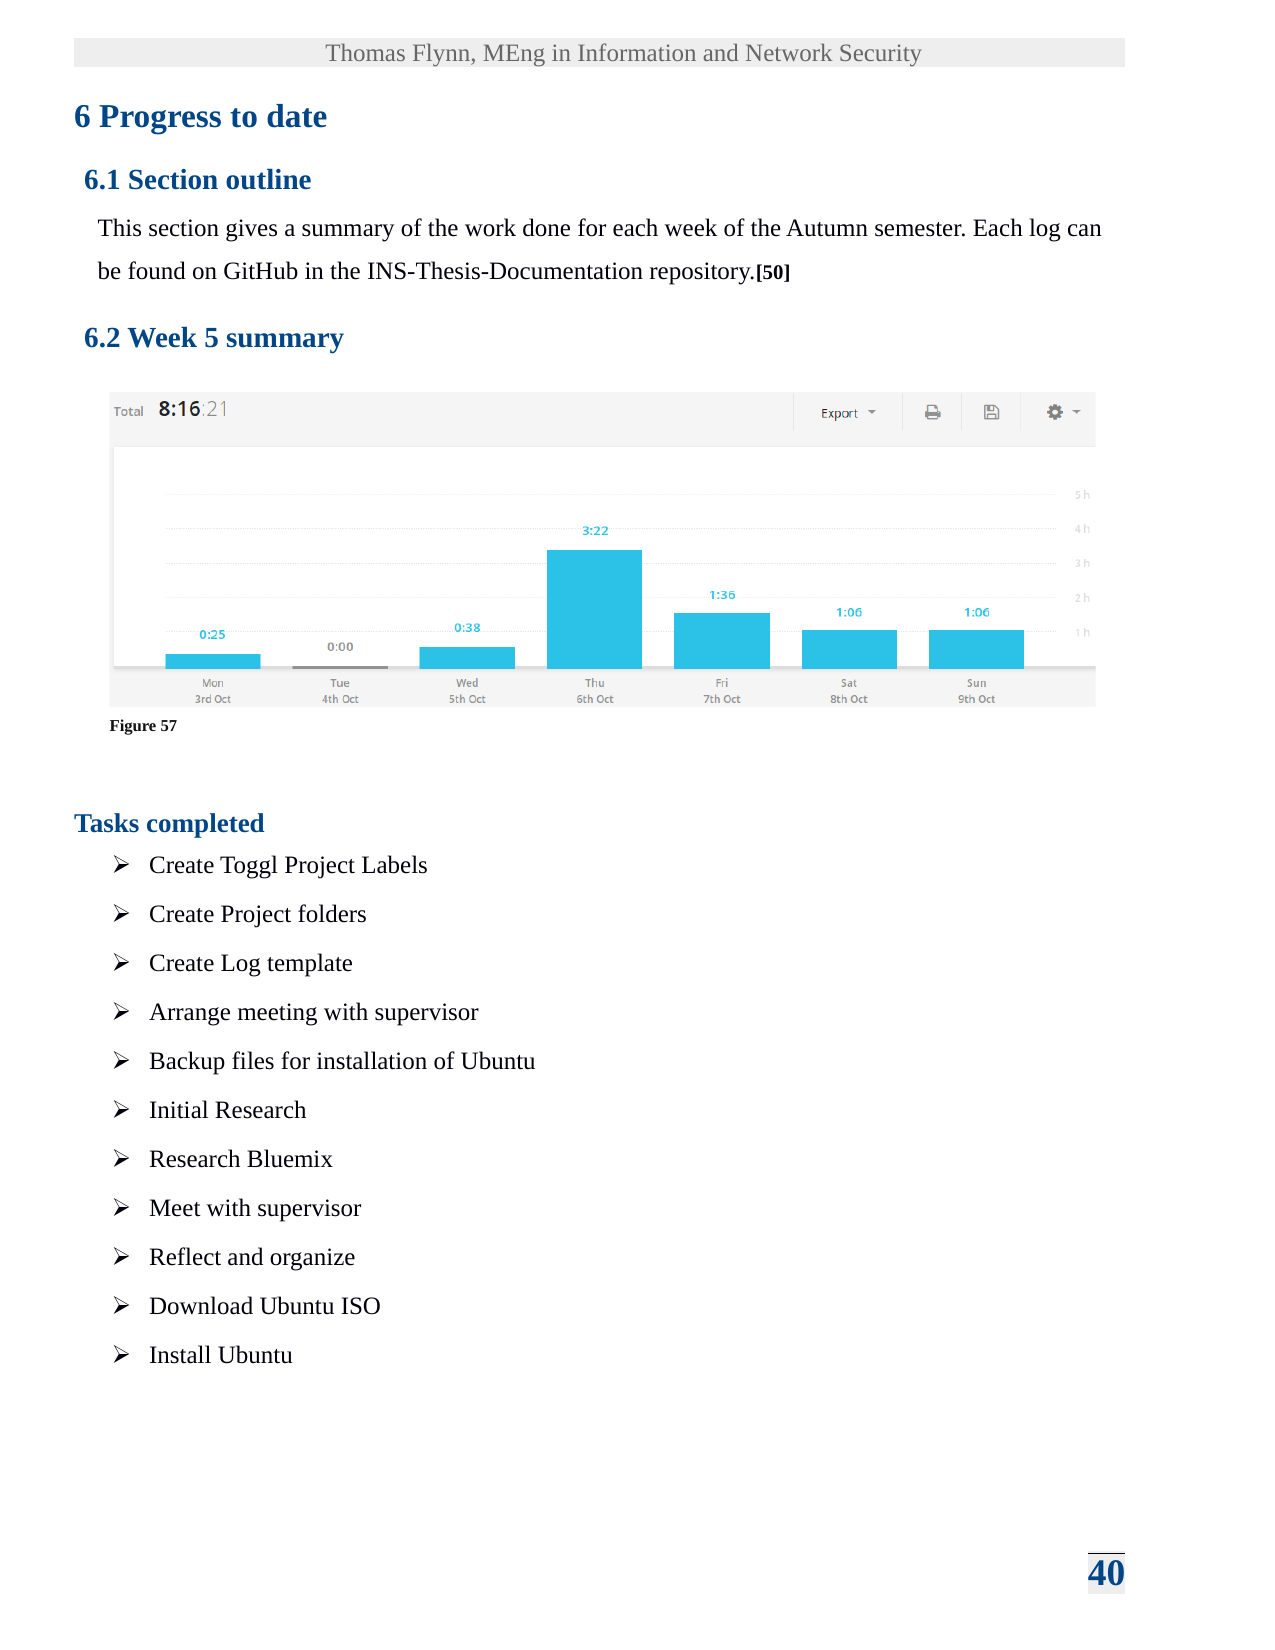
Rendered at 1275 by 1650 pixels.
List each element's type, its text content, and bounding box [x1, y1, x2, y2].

list Research Bluemix [111, 1144, 1125, 1173]
list Meet with supervisor [111, 1193, 1125, 1222]
subtitle 6 Progress to date [74, 96, 1125, 134]
list Create Log template [111, 948, 1125, 977]
text Figure 57 [109, 714, 1113, 735]
list Arrange meeting with supervisor [111, 997, 1125, 1026]
list Reflect and organize [111, 1242, 1125, 1271]
subtitle Tasks completed [74, 807, 1125, 838]
list Create Project folders [111, 899, 1125, 928]
subtitle 6.2 Week 5 summary [81, 320, 1125, 353]
list Install Ubuntu [111, 1340, 1125, 1369]
list Download Ubuntu ISO [111, 1291, 1125, 1320]
list Create Toggl Project Labels [111, 850, 1125, 878]
text This section gives a summary of the work done for each week of the Autumn semester. Each log can be found on GitHub in the INS-Thesis-Documentation repository.[50] [97, 213, 1125, 284]
picture [109, 392, 1096, 707]
list Backup files for installation of Ubuntu [111, 1046, 1125, 1075]
subtitle 6.1 Section outline [81, 162, 1125, 196]
list Initial Research [111, 1095, 1125, 1124]
